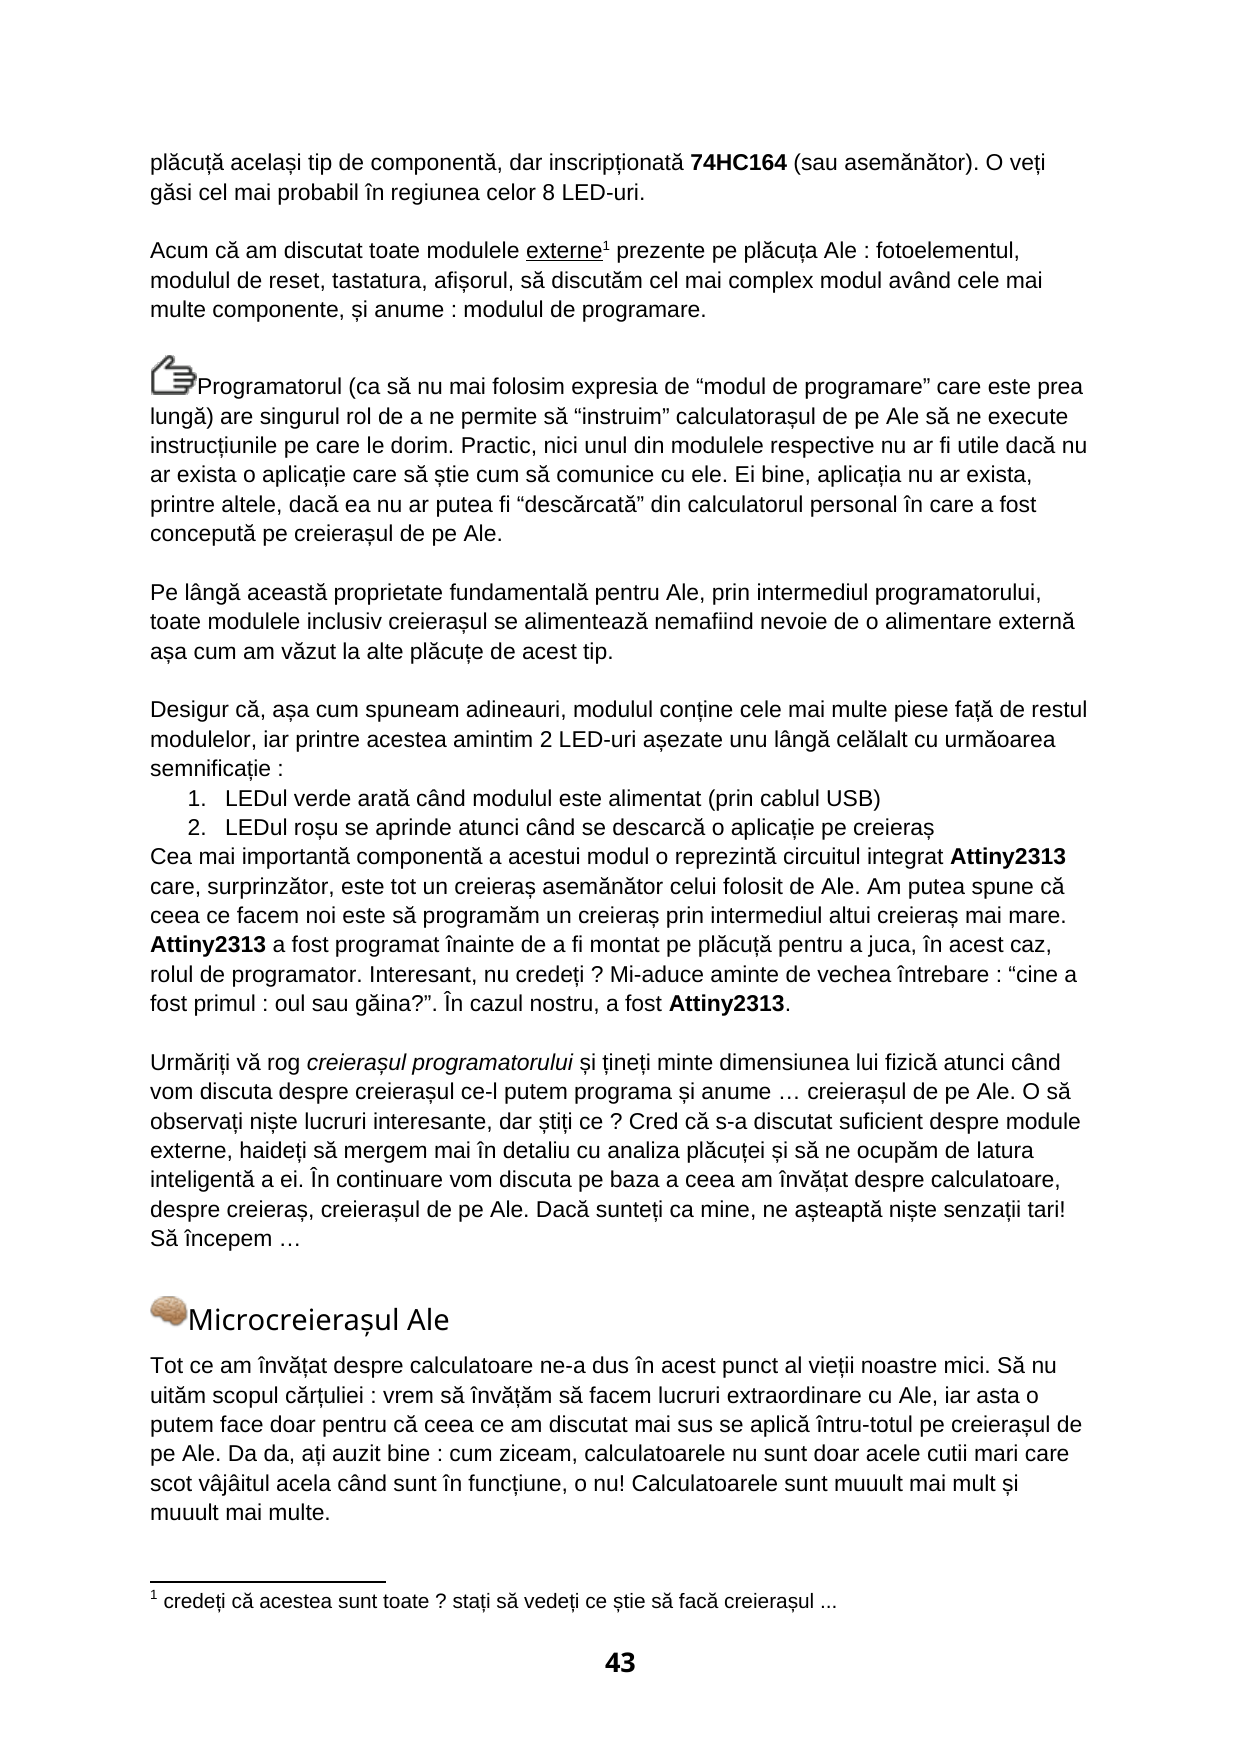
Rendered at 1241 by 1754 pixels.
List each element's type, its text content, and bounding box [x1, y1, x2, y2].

text Pe lângă această proprietate fundamentală pentru Ale, prin intermediul programatorului, toate modulele inclusiv creierașul se alimentează nemafiind nevoie de o alimentare externă așa cum am văzut la alte plăcuțe de acest tip. [150, 579, 1090, 664]
text Acum că am discutat toate modulele externe prezente pe plăcuța Ale : fotoelementul, modulul de reset, tastatura, afișorul, să discutăm cel mai complex modul având cele mai multe componente, și anume : modulul de programare. [150, 238, 1090, 322]
text Urmăriți vă rog creierașul programatorului și țineți minte dimensiunea lui fizică atunci când vom discuta despre creierașul ce-l putem programa și anume … creierașul de pe Ale. O să observați niște lucruri interesante, dar știți ce ? Cred că s-a discutat suficient despre module externe, haideți să mergem mai în detaliu cu analiza plăcuței și să ne ocupăm de latura inteligentă a ei. În continuare vom discuta pe baza a ceea am învățat despre calculatoare, despre creieraș, creierașul de pe Ale. Dacă sunteți ca mine, ne așteaptă niște senzații tari! Să începem … [150, 1049, 1090, 1251]
picture [150, 355, 197, 395]
text plăcuță același tip de componentă, dar inscripționată 74HC164 (sau asemănător). O veți găsi cel mai probabil în regiunea celor 8 LED-uri. [150, 150, 1090, 205]
picture [150, 1292, 188, 1331]
text credeți că acestea sunt toate ? stați să vedeți ce știe să facă creierașul ... [150, 1588, 1090, 1613]
list LEDul verde arată când modulul este alimentat (prin cablul USB) [187, 785, 1090, 811]
text Desigur că, așa cum spuneam adineauri, modulul conține cele mai multe piese față de restul modulelor, iar printre acestea amintim 2 LED-uri așezate unu lângă celălalt cu urmăoarea semnificație : [150, 697, 1090, 781]
text Programatorul (ca să nu mai folosim expresia de “modul de programare” care este prea lungă) are singurul rol de a ne permite să “instruim” calculatorașul de pe Ale să ne execute instrucțiunile pe care le dorim. Practic, nici unul din modulele respective nu ar fi utile dacă nu ar exista o aplicație care să știe cum să comunice cu ele. Ei bine, aplicația nu ar exista, printre altele, dacă ea nu ar putea fi “descărcată” din calculatorul personal în care a fost concepută pe creierașul de pe Ale. [150, 356, 1090, 546]
text Tot ce am învățat despre calculatoare ne-a dus în acest punct al vieții noastre mici. Să nu uităm scopul cărțuliei : vrem să învățăm să facem lucruri extraordinare cu Ale, iar asta o putem face doar pentru că ceea ce am discutat mai sus se aplică întru-totul pe creierașul de pe Ale. Da da, ați auzit bine : cum ziceam, calculatoarele nu sunt doar acele cutii mari care scot vâjâitul acela când sunt în funcțiune, o nu! Calculatoarele sunt muuult mai mult și muuult mai multe. [150, 1353, 1090, 1526]
subtitle Microcreierașul Ale [150, 1293, 1090, 1339]
list LEDul roșu se aprinde atunci când se descarcă o aplicație pe creieraș [187, 814, 1090, 840]
text Cea mai importantă componentă a acestui modul o reprezintă circuitul integrat Attiny2313 care, surprinzător, este tot un creieraș asemănător celui folosit de Ale. Am putea spune că ceea ce facem noi este să programăm un creieraș prin intermediul altui creieraș mai mare. Attiny2313 a fost programat înainte de a fi montat pe plăcuță pentru a juca, în acest caz, rolul de programator. Interesant, nu credeți ? Mi-aduce aminte de vechea întrebare : “cine a fost primul : oul sau găina?”. În cazul nostru, a fost Attiny2313. [150, 844, 1090, 1016]
